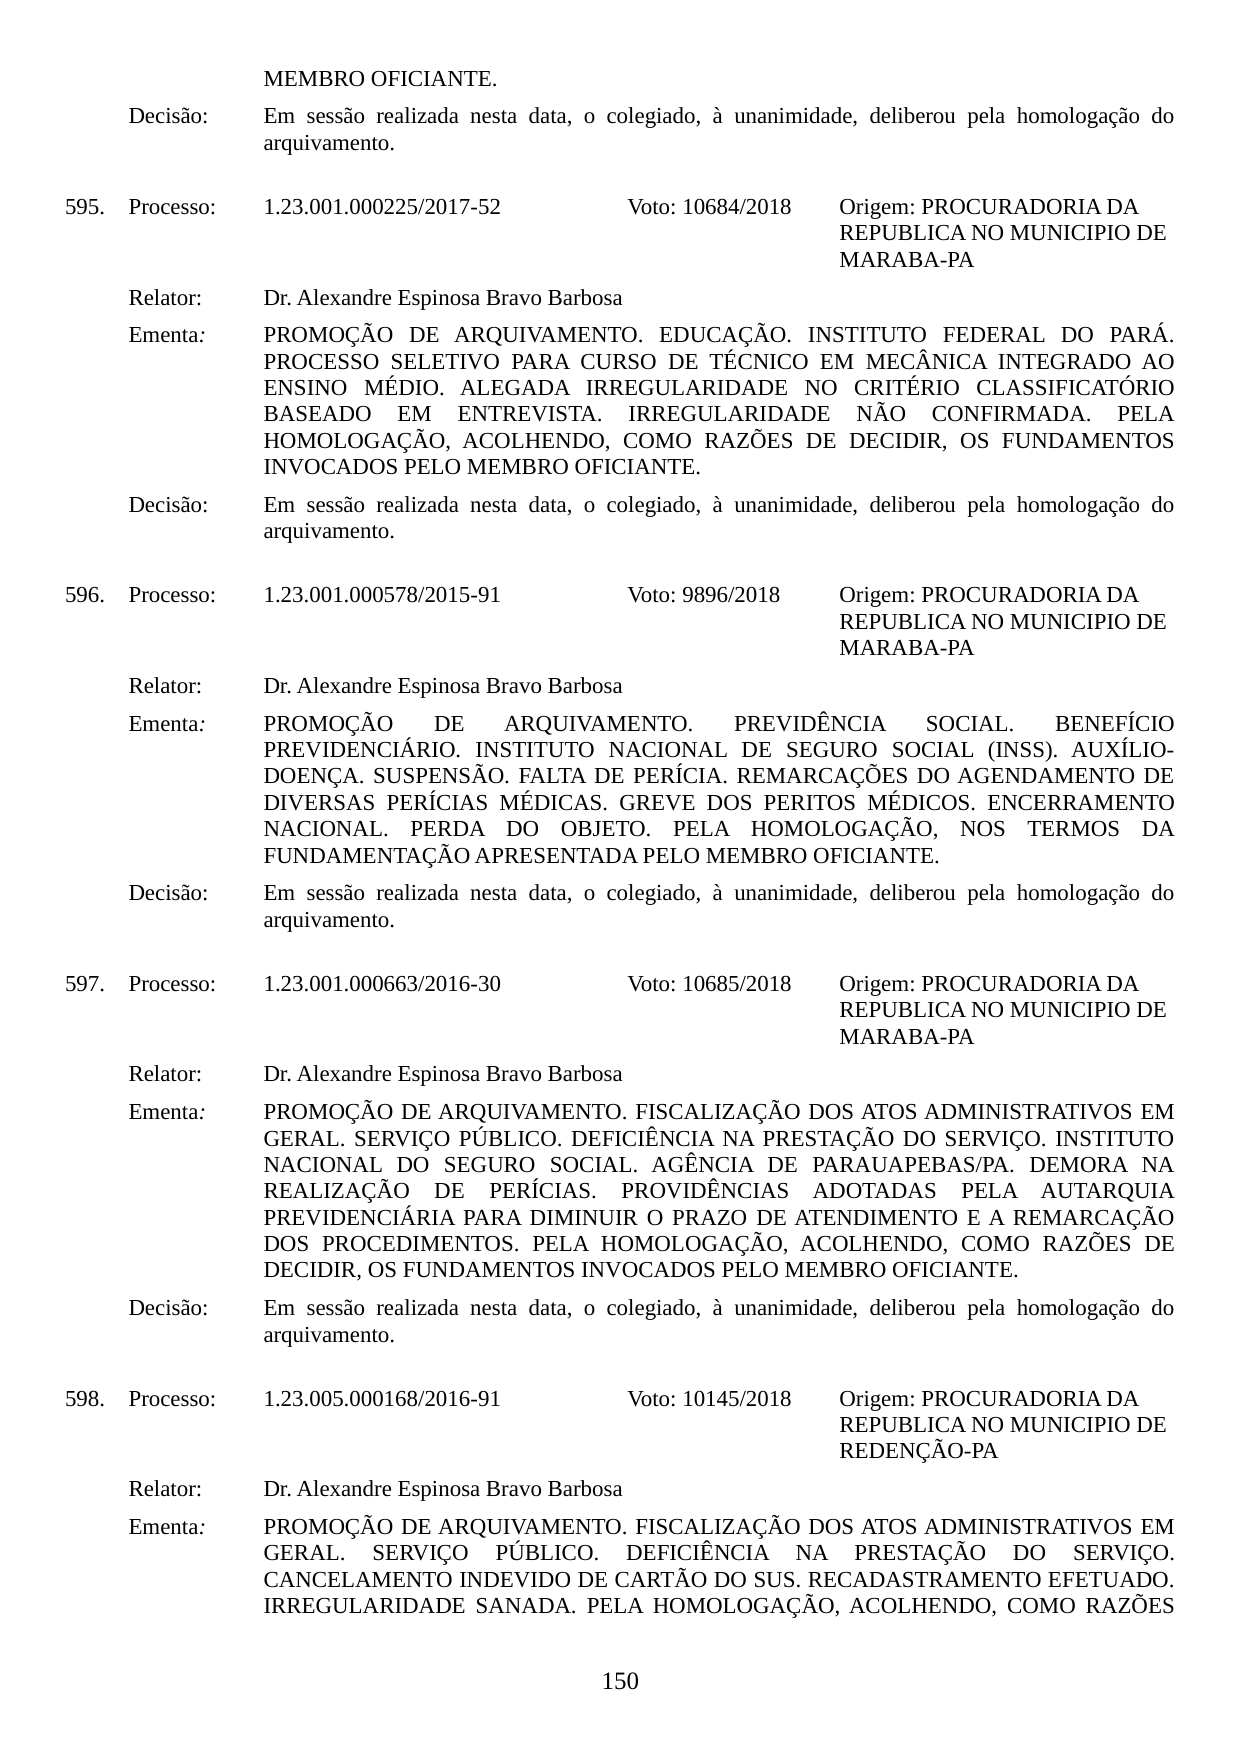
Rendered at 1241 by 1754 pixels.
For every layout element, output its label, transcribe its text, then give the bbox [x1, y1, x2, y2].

table_header 597. [59, 964, 123, 1055]
table_cell Ementa: [123, 316, 257, 485]
table_cell [59, 1055, 123, 1093]
table_cell [123, 59, 257, 97]
table_header 1.23.001.000663/2016-30 [258, 964, 621, 1055]
table_header 596. [59, 576, 123, 666]
table_cell MEMBRO OFICIANTE. [258, 59, 1181, 97]
table_cell Ementa: [123, 1508, 257, 1624]
table_cell [59, 1093, 123, 1288]
table_header Voto: 10145/2018 [621, 1379, 833, 1469]
table_cell Dr. Alexandre Espinosa Bravo Barbosa [258, 1470, 1181, 1507]
table_cell [59, 59, 123, 97]
table_header Voto: 10684/2018 [621, 188, 833, 278]
table_header Origem: PROCURADORIA DA REPUBLICA NO MUNICIPIO DE MARABA-PA [834, 964, 1181, 1055]
table_cell [59, 97, 123, 161]
table_cell [59, 316, 123, 485]
table_header 595. [59, 188, 123, 278]
table_header Processo: [123, 964, 257, 1055]
table_cell Ementa: [123, 704, 257, 874]
table_cell Relator: [123, 1470, 257, 1507]
table_cell [59, 1508, 123, 1624]
table_header Voto: 9896/2018 [621, 576, 833, 666]
table_header Origem: PROCURADORIA DA REPUBLICA NO MUNICIPIO DE MARABA-PA [834, 576, 1181, 666]
table_cell Relator: [123, 278, 257, 316]
table_cell [59, 485, 123, 549]
table_cell [59, 1289, 123, 1353]
table_cell PROMOÇÃO DE ARQUIVAMENTO. FISCALIZAÇÃO DOS ATOS ADMINISTRATIVOS EM GERAL. SERVIÇO PÚBLICO. DEFICIÊNCIA NA PRESTAÇÃO DO SERVIÇO. CANCELAMENTO INDEVIDO DE CARTÃO DO SUS. RECADASTRAMENTO EFETUADO. IRREGULARIDADE SANADA. PELA HOMOLOGAÇÃO, ACOLHENDO, COMO RAZÕES [258, 1508, 1181, 1624]
table_cell Relator: [123, 1055, 257, 1093]
table_cell Em sessão realizada nesta data, o colegiado, à unanimidade, deliberou pela homologação do arquivamento. [258, 485, 1181, 549]
table_header Processo: [123, 576, 257, 666]
table_header 1.23.005.000168/2016-91 [258, 1379, 621, 1469]
table_cell Em sessão realizada nesta data, o colegiado, à unanimidade, deliberou pela homologação do arquivamento. [258, 1289, 1181, 1353]
table_cell Dr. Alexandre Espinosa Bravo Barbosa [258, 666, 1181, 704]
table_cell [59, 278, 123, 316]
table_cell Decisão: [123, 1289, 257, 1353]
table_cell Em sessão realizada nesta data, o colegiado, à unanimidade, deliberou pela homologação do arquivamento. [258, 874, 1181, 938]
table_header 1.23.001.000578/2015-91 [258, 576, 621, 666]
table_header Processo: [123, 188, 257, 278]
table_cell Dr. Alexandre Espinosa Bravo Barbosa [258, 278, 1181, 316]
table_cell PROMOÇÃO DE ARQUIVAMENTO. FISCALIZAÇÃO DOS ATOS ADMINISTRATIVOS EM GERAL. SERVIÇO PÚBLICO. DEFICIÊNCIA NA PRESTAÇÃO DO SERVIÇO. INSTITUTO NACIONAL DO SEGURO SOCIAL. AGÊNCIA DE PARAUAPEBAS/PA. DEMORA NA REALIZAÇÃO DE PERÍCIAS. PROVIDÊNCIAS ADOTADAS PELA AUTARQUIA PREVIDENCIÁRIA PARA DIMINUIR O PRAZO DE ATENDIMENTO E A REMARCAÇÃO DOS PROCEDIMENTOS. PELA HOMOLOGAÇÃO, ACOLHENDO, COMO RAZÕES DE DECIDIR, OS FUNDAMENTOS INVOCADOS PELO MEMBRO OFICIANTE. [258, 1093, 1181, 1288]
table_header 1.23.001.000225/2017-52 [258, 188, 621, 278]
table_cell Decisão: [123, 97, 257, 161]
table_cell [59, 666, 123, 704]
table_cell Decisão: [123, 874, 257, 938]
table_cell Dr. Alexandre Espinosa Bravo Barbosa [258, 1055, 1181, 1093]
table_cell Ementa: [123, 1093, 257, 1288]
table_header Origem: PROCURADORIA DA REPUBLICA NO MUNICIPIO DE REDENÇÃO-PA [834, 1379, 1181, 1469]
table_cell [59, 874, 123, 938]
table_cell Decisão: [123, 485, 257, 549]
table_cell Em sessão realizada nesta data, o colegiado, à unanimidade, deliberou pela homologação do arquivamento. [258, 97, 1181, 161]
table_header 598. [59, 1379, 123, 1469]
table_cell PROMOÇÃO DE ARQUIVAMENTO. PREVIDÊNCIA SOCIAL. BENEFÍCIO PREVIDENCIÁRIO. INSTITUTO NACIONAL DE SEGURO SOCIAL (INSS). AUXÍLIO-DOENÇA. SUSPENSÃO. FALTA DE PERÍCIA. REMARCAÇÕES DO AGENDAMENTO DE DIVERSAS PERÍCIAS MÉDICAS. GREVE DOS PERITOS MÉDICOS. ENCERRAMENTO NACIONAL. PERDA DO OBJETO. PELA HOMOLOGAÇÃO, NOS TERMOS DA FUNDAMENTAÇÃO APRESENTADA PELO MEMBRO OFICIANTE. [258, 704, 1181, 874]
table_cell [59, 704, 123, 874]
table_cell PROMOÇÃO DE ARQUIVAMENTO. EDUCAÇÃO. INSTITUTO FEDERAL DO PARÁ. PROCESSO SELETIVO PARA CURSO DE TÉCNICO EM MECÂNICA INTEGRADO AO ENSINO MÉDIO. ALEGADA IRREGULARIDADE NO CRITÉRIO CLASSIFICATÓRIO BASEADO EM ENTREVISTA. IRREGULARIDADE NÃO CONFIRMADA. PELA HOMOLOGAÇÃO, ACOLHENDO, COMO RAZÕES DE DECIDIR, OS FUNDAMENTOS INVOCADOS PELO MEMBRO OFICIANTE. [258, 316, 1181, 485]
table_cell [59, 1470, 123, 1507]
table_header Processo: [123, 1379, 257, 1469]
table_header Voto: 10685/2018 [621, 964, 833, 1055]
table_header Origem: PROCURADORIA DA REPUBLICA NO MUNICIPIO DE MARABA-PA [834, 188, 1181, 278]
table_cell Relator: [123, 666, 257, 704]
